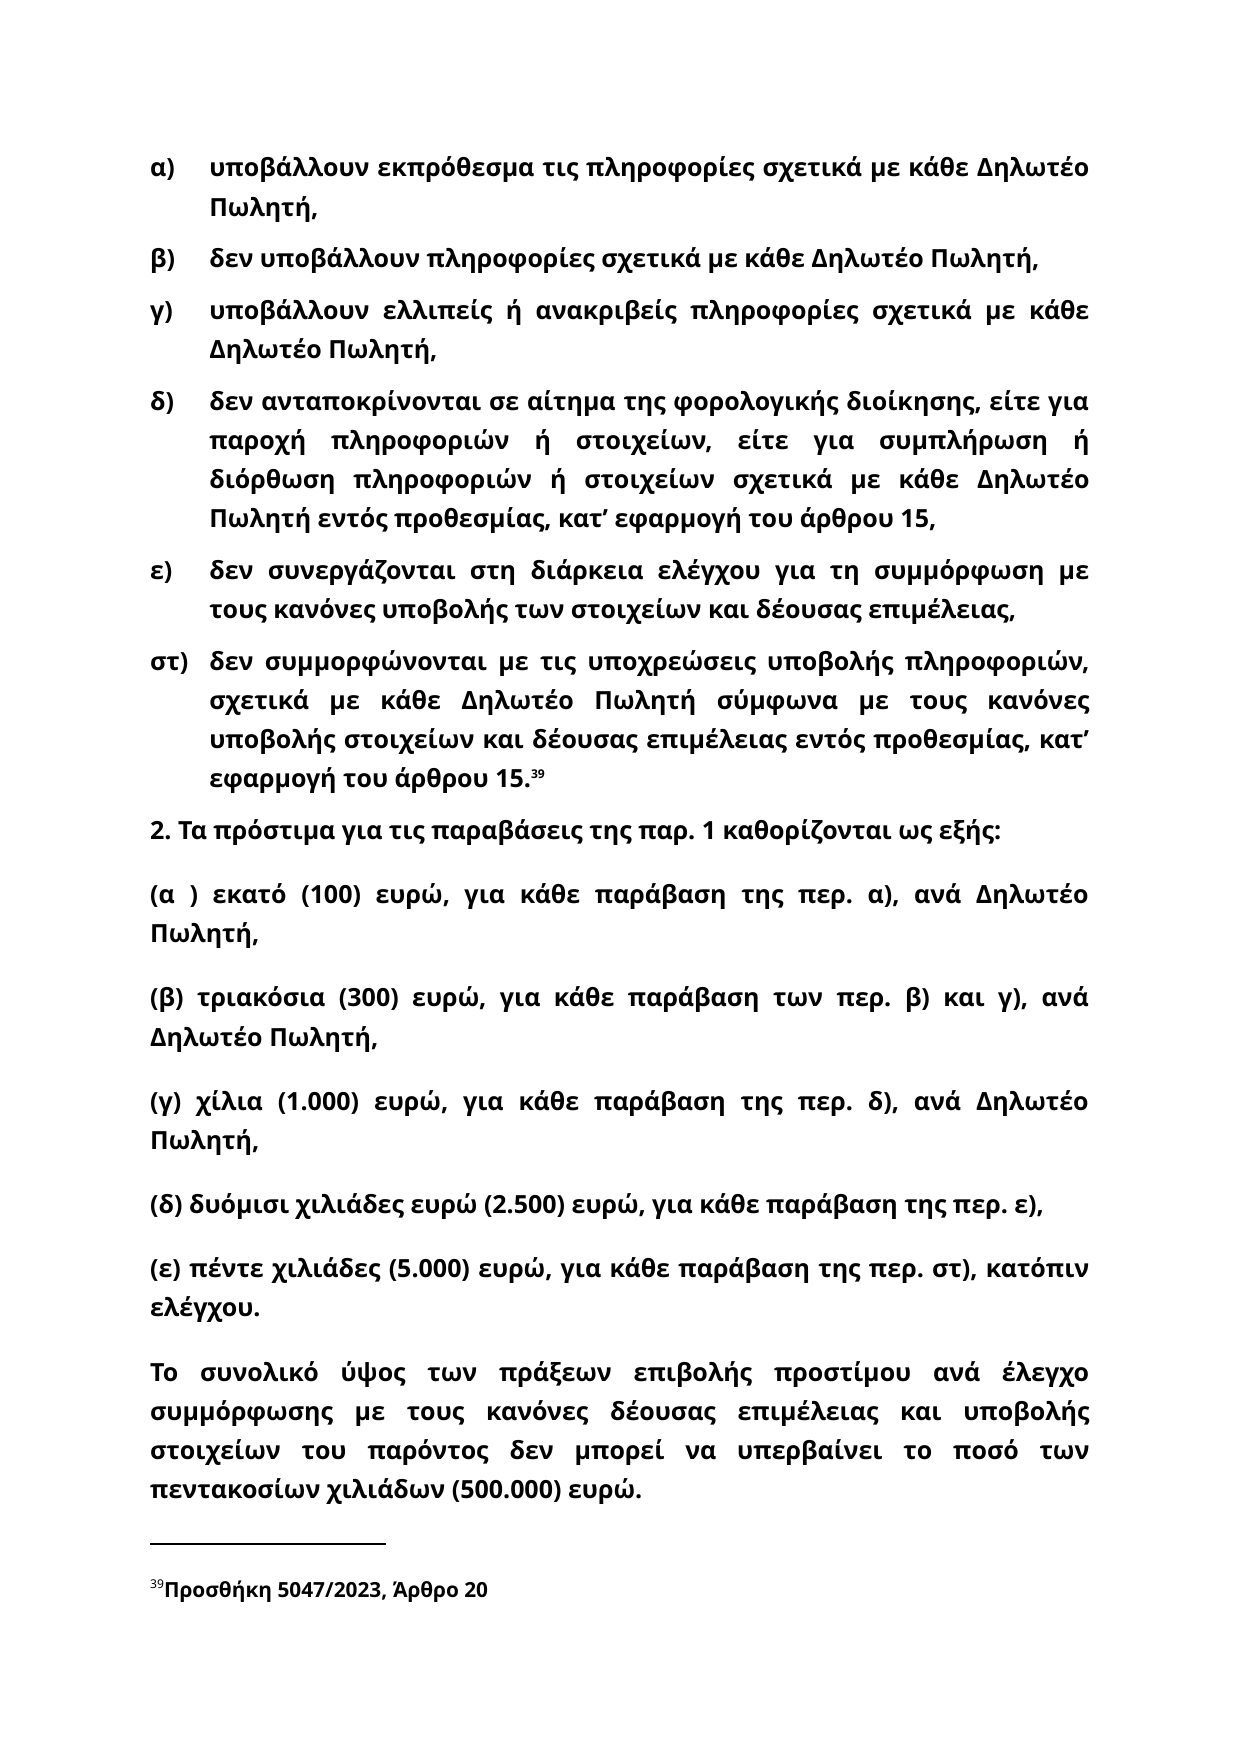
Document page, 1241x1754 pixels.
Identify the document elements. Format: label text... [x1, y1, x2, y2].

text Το συνολικό ύψος των πράξεων επιβολής προστίμου ανά έλεγχο συμμόρφωσης με τους κανόνες δέουσας επιμέλειας και υποβολής στοιχείων του παρόντος δεν μπορεί να υπερβαίνει το ποσό των πεντακοσίων χιλιάδων (500.000) ευρώ. [150, 1354, 1090, 1506]
list στ) δεν συμμορφώνονται με τις υποχρεώσεις υποβολής πληροφοριών, σχετικά με κάθε Δηλωτέο Πωλητή σύμφωνα με τους κανόνες υποβολής στοιχείων και δέουσας επιμέλειας εντός προθεσμίας, κατ’ εφαρμογή του άρθρου 15. [150, 643, 1090, 795]
text (β) τριακόσια (300) ευρώ, για κάθε παράβαση των περ. β) και γ), ανά Δηλωτέο Πωλητή, [150, 980, 1090, 1053]
text (γ) χίλια (1.000) ευρώ, για κάθε παράβαση της περ. δ), ανά Δηλωτέο Πωλητή, [150, 1083, 1090, 1157]
list α) υποβάλλουν εκπρόθεσμα τις πληροφορίες σχετικά με κάθε Δηλωτέο Πωλητή, [150, 150, 1090, 223]
text (α ) εκατό (100) ευρώ, για κάθε παράβαση της περ. α), ανά Δηλωτέο Πωλητή, [150, 877, 1090, 950]
text (δ) δυόμισι χιλιάδες ευρώ (2.500) ευρώ, για κάθε παράβαση της περ. ε), [150, 1187, 1090, 1221]
text 2. Τα πρόστιμα για τις παραβάσεις της παρ. 1 καθορίζονται ως εξής: [150, 812, 1090, 847]
list ε) δεν συνεργάζονται στη διάρκεια ελέγχου για τη συμμόρφωση με τους κανόνες υποβολής των στοιχείων και δέουσας επιμέλειας, [150, 552, 1090, 626]
list γ) υποβάλλουν ελλιπείς ή ανακριβείς πληροφορίες σχετικά με κάθε Δηλωτέο Πωλητή, [150, 292, 1090, 366]
list β) δεν υποβάλλουν πληροφορίες σχετικά με κάθε Δηλωτέο Πωλητή, [150, 241, 1090, 275]
list δ) δεν ανταποκρίνονται σε αίτημα της φορολογικής διοίκησης, είτε για παροχή πληροφοριών ή στοιχείων, είτε για συμπλήρωση ή διόρθωση πληροφοριών ή στοιχείων σχετικά με κάθε Δηλωτέο Πωλητή εντός προθεσμίας, κατ’ εφαρμογή του άρθρου 15, [150, 383, 1090, 535]
text Προσθήκη 5047/2023, Άρθρο 20 [150, 1576, 1090, 1604]
text (ε) πέντε χιλιάδες (5.000) ευρώ, για κάθε παράβαση της περ. στ), κατόπιν ελέγχου. [150, 1251, 1090, 1324]
